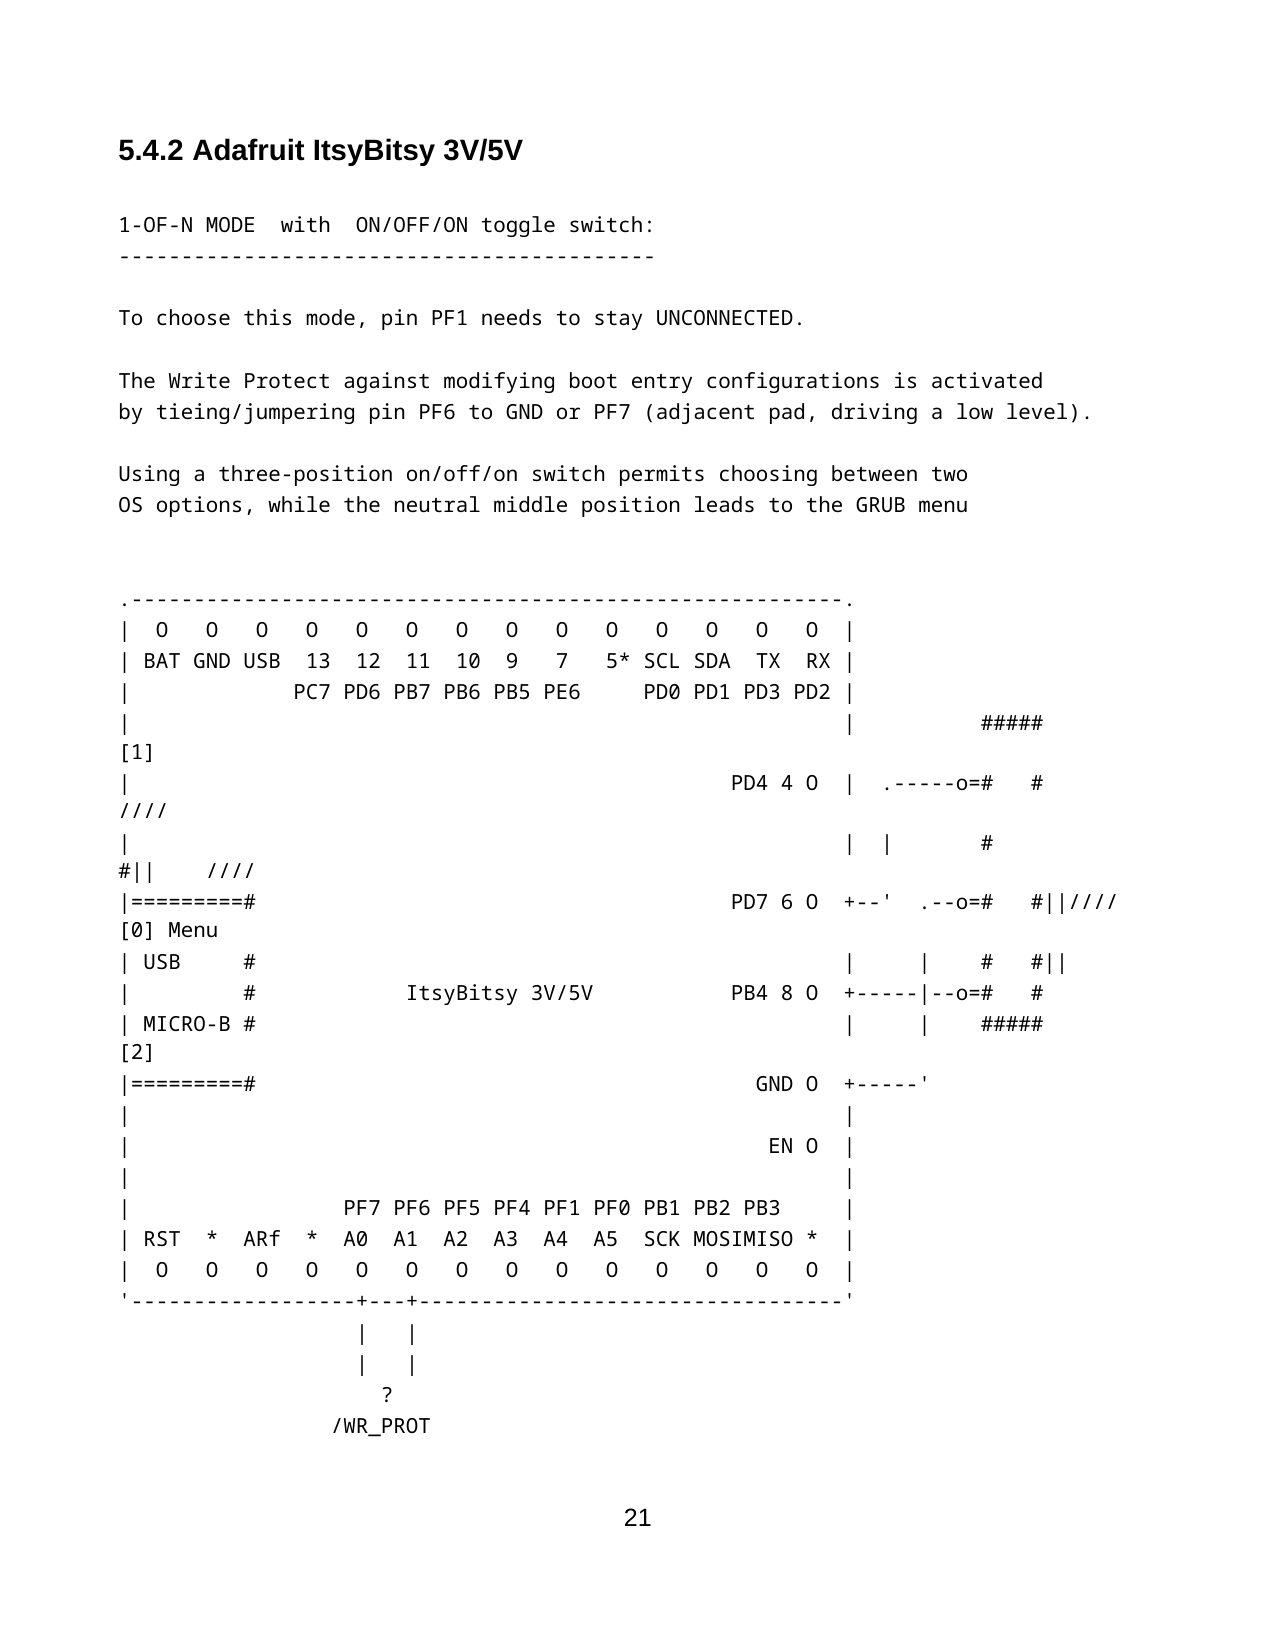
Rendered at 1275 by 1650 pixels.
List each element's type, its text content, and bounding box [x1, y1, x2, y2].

subtitle Adafruit ItsyBitsy 3V/5V [118, 133, 1157, 166]
text by tieing/jumpering pin PF6 to GND or PF7 (adjacent pad, driving a low level). [118, 397, 1157, 425]
text | PF7 PF6 PF5 PF4 PF1 PF0 PB1 PB2 PB3 | [118, 1193, 1157, 1222]
text | PD4 4 O | .-----o=# # //// [118, 768, 1157, 825]
text .---------------------------------------------------------. [118, 584, 1157, 612]
text ? [118, 1380, 1157, 1408]
text | | ##### [1] [118, 708, 1157, 765]
text | MICRO-B # | | ##### [2] [118, 1009, 1157, 1066]
text |=========# PD7 6 O +--' .--o=# #||//// [0] Menu [118, 887, 1157, 944]
text /WR_PROT [118, 1411, 1157, 1440]
text | BAT GND USB 13 12 11 10 9 7 5* SCL SDA TX RX | [118, 646, 1157, 674]
text | | [118, 1318, 1157, 1346]
text | O O O O O O O O O O O O O O | [118, 1256, 1157, 1284]
text |=========# GND O +-----' [118, 1069, 1157, 1097]
text | | [118, 1349, 1157, 1377]
text OS options, while the neutral middle position leads to the GRUB menu [118, 490, 1157, 519]
text The Write Protect against modifying boot entry configurations is activated [118, 366, 1157, 394]
text | | [118, 1162, 1157, 1191]
text | | | # #|| //// [118, 828, 1157, 884]
text | # ItsyBitsy 3V/5V PB4 8 O +-----|--o=# # [118, 978, 1157, 1006]
text '------------------+---+----------------------------------' [118, 1287, 1157, 1315]
text Using a three-position on/off/on switch permits choosing between two [118, 459, 1157, 488]
text To choose this mode, pin PF1 needs to stay UNCONNECTED. [118, 303, 1157, 332]
text | RST * ARf * A0 A1 A2 A3 A4 A5 SCK MOSIMISO * | [118, 1224, 1157, 1253]
text 1-OF-N MODE with ON/OFF/ON toggle switch: [118, 210, 1157, 238]
text | | [118, 1100, 1157, 1128]
text | EN O | [118, 1131, 1157, 1159]
text ------------------------------------------- [118, 241, 1157, 270]
text | O O O O O O O O O O O O O O | [118, 615, 1157, 643]
text | USB # | | # #|| [118, 947, 1157, 975]
text | PC7 PD6 PB7 PB6 PB5 PE6 PD0 PD1 PD3 PD2 | [118, 677, 1157, 706]
